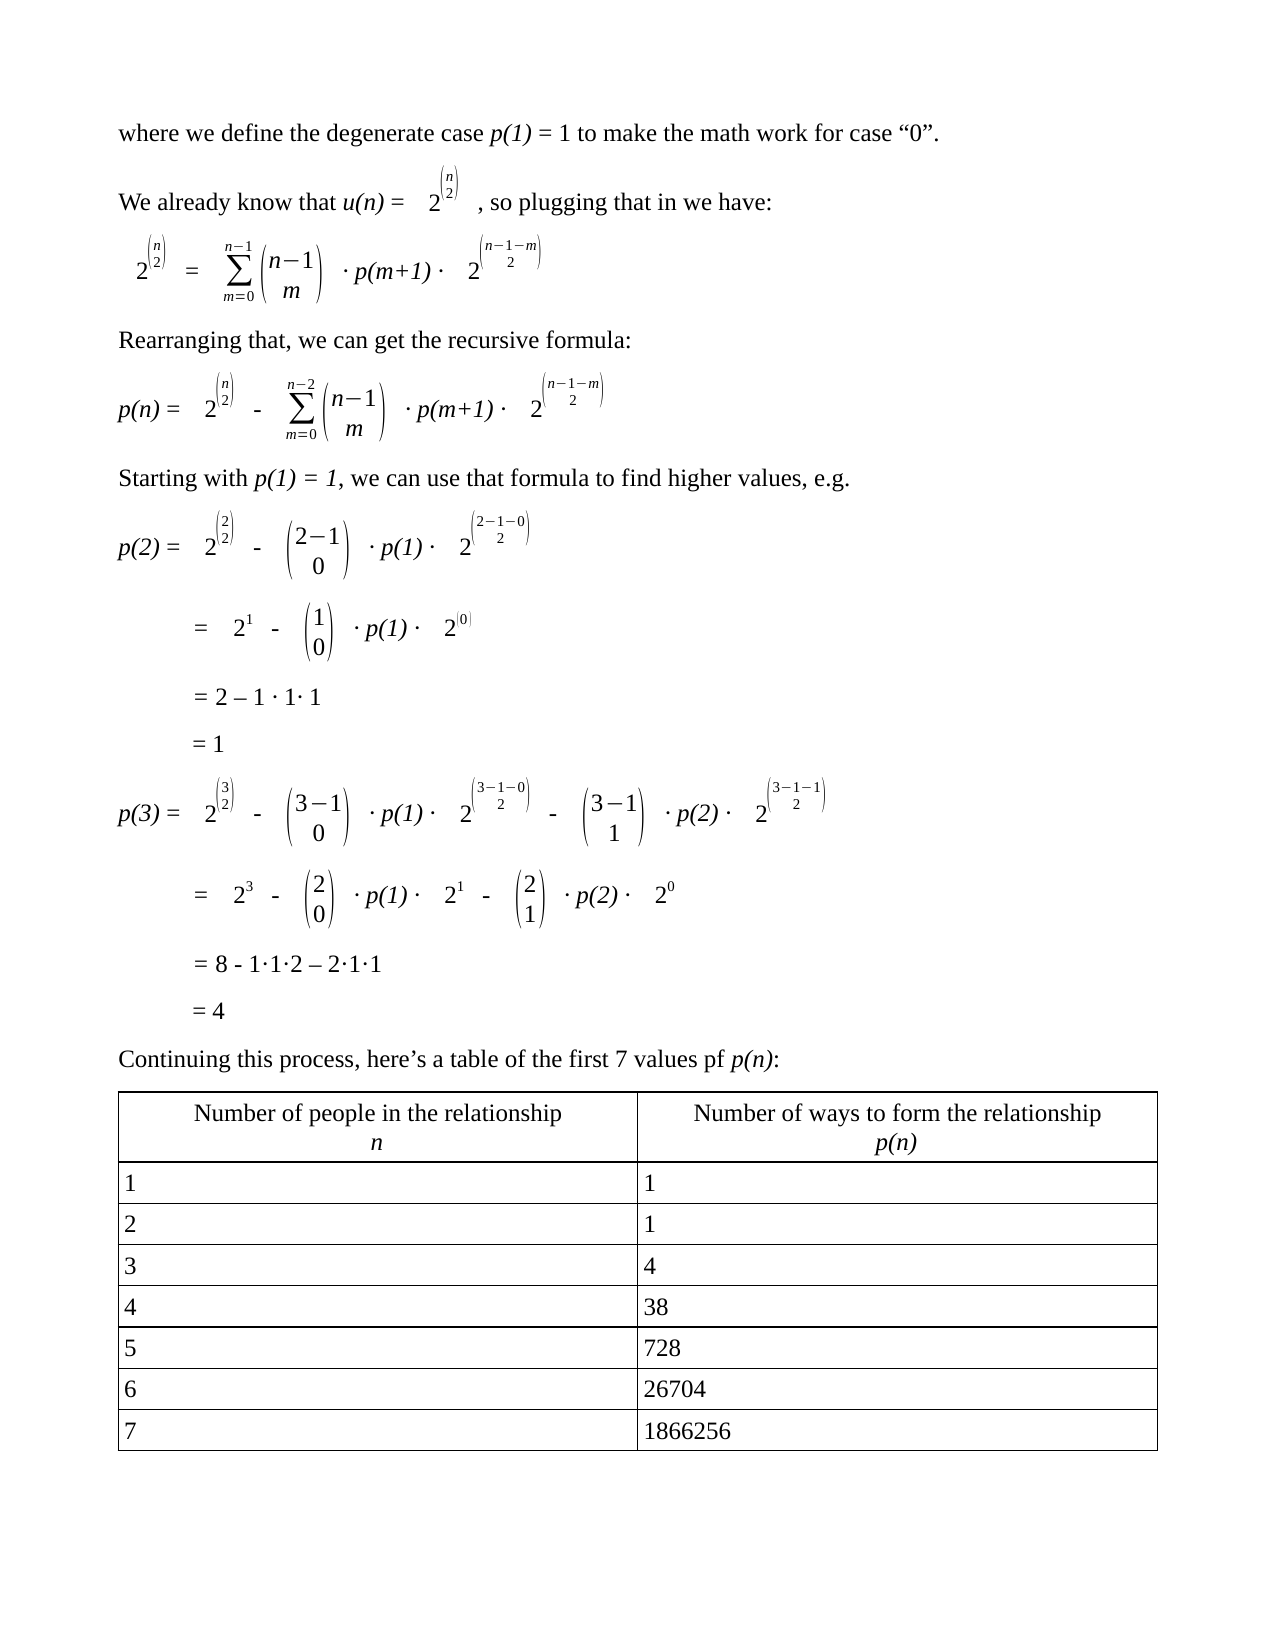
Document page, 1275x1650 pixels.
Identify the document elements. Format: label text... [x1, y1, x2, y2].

table_cell 1 [638, 1163, 1157, 1203]
text Continuing this process, here’s a table of the first 7 values pf p(n): [118, 1044, 1157, 1073]
table_cell 1866256 [638, 1410, 1157, 1450]
table_cell 2 [119, 1204, 637, 1244]
table_cell 1 [638, 1204, 1157, 1244]
table_cell 38 [638, 1286, 1157, 1326]
text We already know that u(n) = , so plugging that in we have: [118, 166, 1157, 216]
table_cell 7 [119, 1410, 637, 1450]
text = · p(m+1) · [118, 235, 1157, 306]
table_cell 728 [638, 1328, 1157, 1368]
text = - · p(1) · - · p(2) · [118, 867, 1157, 930]
text = 1 [118, 729, 1157, 758]
text Rearranging that, we can get the recursive formula: [118, 325, 1157, 354]
table_cell 1 [119, 1163, 637, 1203]
text p(3) = - · p(1) · - · p(2) · [118, 777, 1157, 848]
table_cell 4 [119, 1286, 637, 1326]
text where we define the degenerate case p(1) = 1 to make the math work for case “0”. [118, 118, 1157, 147]
text Starting with p(1) = 1, we can use that formula to find higher values, e.g. [118, 463, 1157, 491]
table_cell 4 [638, 1245, 1157, 1285]
table_cell 6 [119, 1369, 637, 1409]
text p(n) = - · p(m+1) · [118, 372, 1157, 444]
table_header Number of ways to form the relationship p(n) [638, 1093, 1157, 1161]
text = 4 [118, 996, 1157, 1025]
text = 2 – 1 · 1· 1 [118, 682, 1157, 711]
table_cell 3 [119, 1245, 637, 1285]
table_header Number of people in the relationship n [119, 1093, 637, 1161]
text = - · p(1) · [118, 601, 1157, 663]
table_cell 5 [119, 1328, 637, 1368]
table_cell 26704 [638, 1369, 1157, 1409]
text p(2) = - · p(1) · [118, 510, 1157, 582]
text = 8 - 1·1·2 – 2·1·1 [118, 949, 1157, 977]
